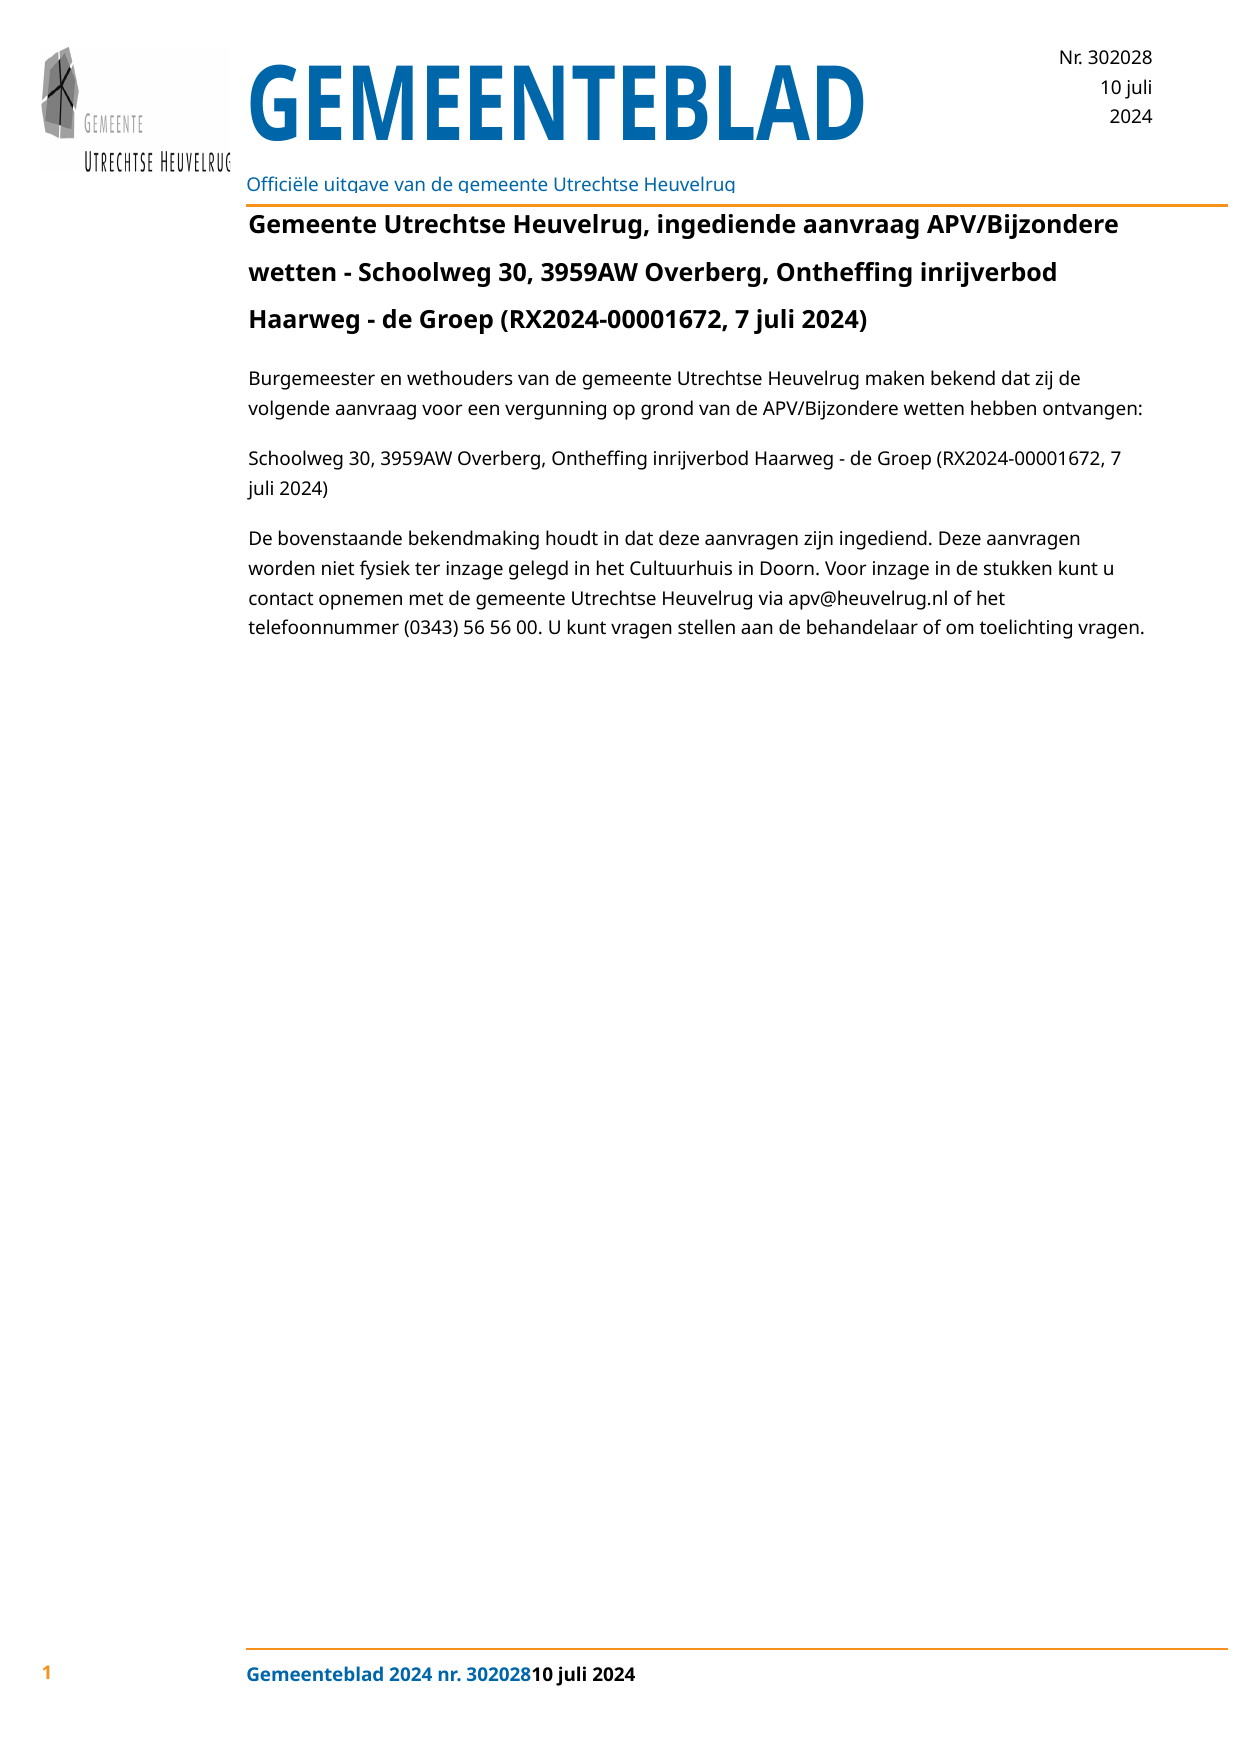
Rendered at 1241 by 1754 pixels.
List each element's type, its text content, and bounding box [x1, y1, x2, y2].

text Gemeente Utrechtse Heuvelrug, ingediende aanvraag APV/Bijzondere wetten - Schoolweg 30, 3959AW Overberg, Ontheffing inrijverbod Haarweg - de Groep (RX2024-00001672, 7 juli 2024) [248, 207, 1152, 336]
picture [41, 47, 231, 172]
text Schoolweg 30, 3959AW Overberg, Ontheffing inrijverbod Haarweg - de Groep (RX2024-00001672, 7 juli 2024) [248, 446, 1152, 501]
text De bovenstaande bekendmaking houdt in dat deze aanvragen zijn ingediend. Deze aanvragen worden niet fysiek ter inzage gelegd in het Cultuurhuis in Doorn. Voor inzage in de stukken kunt u contact opnemen met de gemeente Utrechtse Heuvelrug via apv@heuvelrug.nl of het telefoonnummer (0343) 56 56 00. U kunt vragen stellen aan de behandelaar of om toelichting vragen. [248, 526, 1152, 640]
text Burgemeester en wethouders van de gemeente Utrechtse Heuvelrug maken bekend dat zij de volgende aanvraag voor een vergunning op grond van de APV/Bijzondere wetten hebben ontvangen: [248, 366, 1152, 421]
